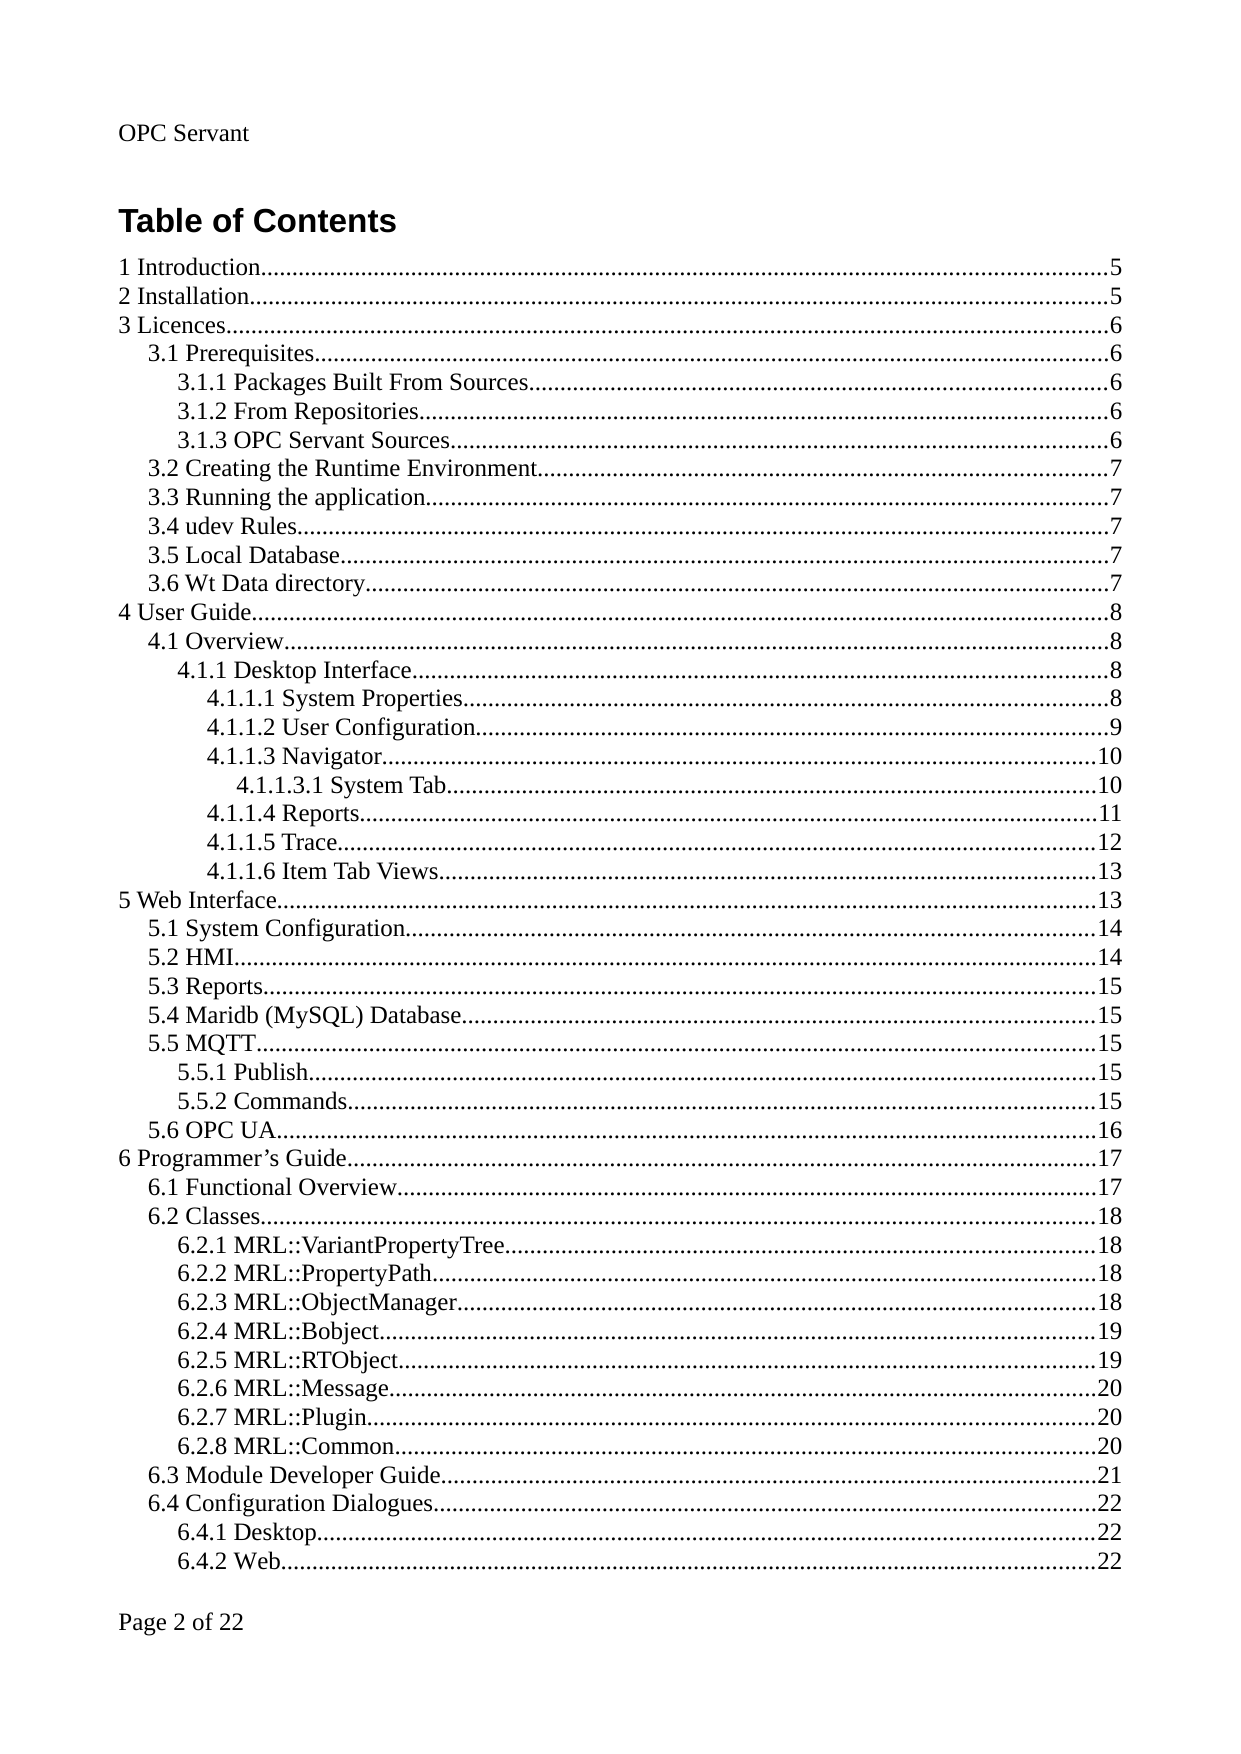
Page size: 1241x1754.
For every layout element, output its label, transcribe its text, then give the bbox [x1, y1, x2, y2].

text 6.2 Classes 18 [148, 1201, 1122, 1230]
text 4.1.1.4 Reports 11 [207, 798, 1122, 827]
text 6 Programmer’s Guide 17 [118, 1143, 1122, 1172]
text 6.1 Functional Overview 17 [148, 1172, 1122, 1201]
text 5.5.1 Publish 15 [177, 1057, 1122, 1086]
text 3 Licences 6 [118, 310, 1122, 338]
text 6.2.6 MRL::Message 20 [177, 1373, 1122, 1402]
text 5.6 OPC UA 16 [148, 1115, 1122, 1143]
text 4.1.1 Desktop Interface 8 [177, 655, 1122, 683]
text 4.1.1.5 Trace 12 [207, 827, 1122, 856]
text 3.1.3 OPC Servant Sources 6 [177, 425, 1122, 453]
text 4.1.1.3 Navigator 10 [207, 741, 1122, 770]
text 5.3 Reports 15 [148, 971, 1122, 1000]
text 6.2.3 MRL::ObjectManager 18 [177, 1287, 1122, 1316]
text 6.2.8 MRL::Common 20 [177, 1431, 1122, 1460]
text 4.1 Overview 8 [148, 626, 1122, 655]
text 4 User Guide 8 [118, 597, 1122, 626]
subtitle Table of Contents [118, 201, 1122, 240]
text 4.1.1.3.1 System Tab 10 [236, 770, 1122, 798]
text 6.4 Configuration Dialogues 22 [148, 1488, 1122, 1517]
text 3.1.2 From Repositories 6 [177, 396, 1122, 425]
text 6.2.1 MRL::VariantPropertyTree 18 [177, 1230, 1122, 1258]
text 6.2.5 MRL::RTObject 19 [177, 1345, 1122, 1373]
text 5.5 MQTT 15 [148, 1028, 1122, 1057]
text 3.4 udev Rules 7 [148, 511, 1122, 540]
text 2 Installation 5 [118, 281, 1122, 310]
text 6.2.4 MRL::Bobject 19 [177, 1316, 1122, 1345]
text 4.1.1.1 System Properties 8 [207, 683, 1122, 712]
text 5.2 HMI 14 [148, 942, 1122, 971]
text 3.1 Prerequisites 6 [148, 338, 1122, 367]
text 6.2.7 MRL::Plugin 20 [177, 1402, 1122, 1431]
text 5.1 System Configuration 14 [148, 913, 1122, 942]
text 1 Introduction 5 [118, 252, 1122, 281]
text 3.2 Creating the Runtime Environment 7 [148, 453, 1122, 482]
text 3.1.1 Packages Built From Sources 6 [177, 367, 1122, 396]
text 6.3 Module Developer Guide 21 [148, 1460, 1122, 1488]
text 6.4.2 Web 22 [177, 1546, 1122, 1575]
text 3.6 Wt Data directory 7 [148, 568, 1122, 597]
text 4.1.1.6 Item Tab Views 13 [207, 856, 1122, 885]
text 3.3 Running the application 7 [148, 482, 1122, 511]
text 4.1.1.2 User Configuration 9 [207, 712, 1122, 741]
text 6.2.2 MRL::PropertyPath 18 [177, 1258, 1122, 1287]
text 5 Web Interface 13 [118, 885, 1122, 913]
text 6.4.1 Desktop 22 [177, 1517, 1122, 1546]
text 3.5 Local Database 7 [148, 540, 1122, 568]
text 5.5.2 Commands 15 [177, 1086, 1122, 1115]
text 5.4 Maridb (MySQL) Database 15 [148, 1000, 1122, 1028]
